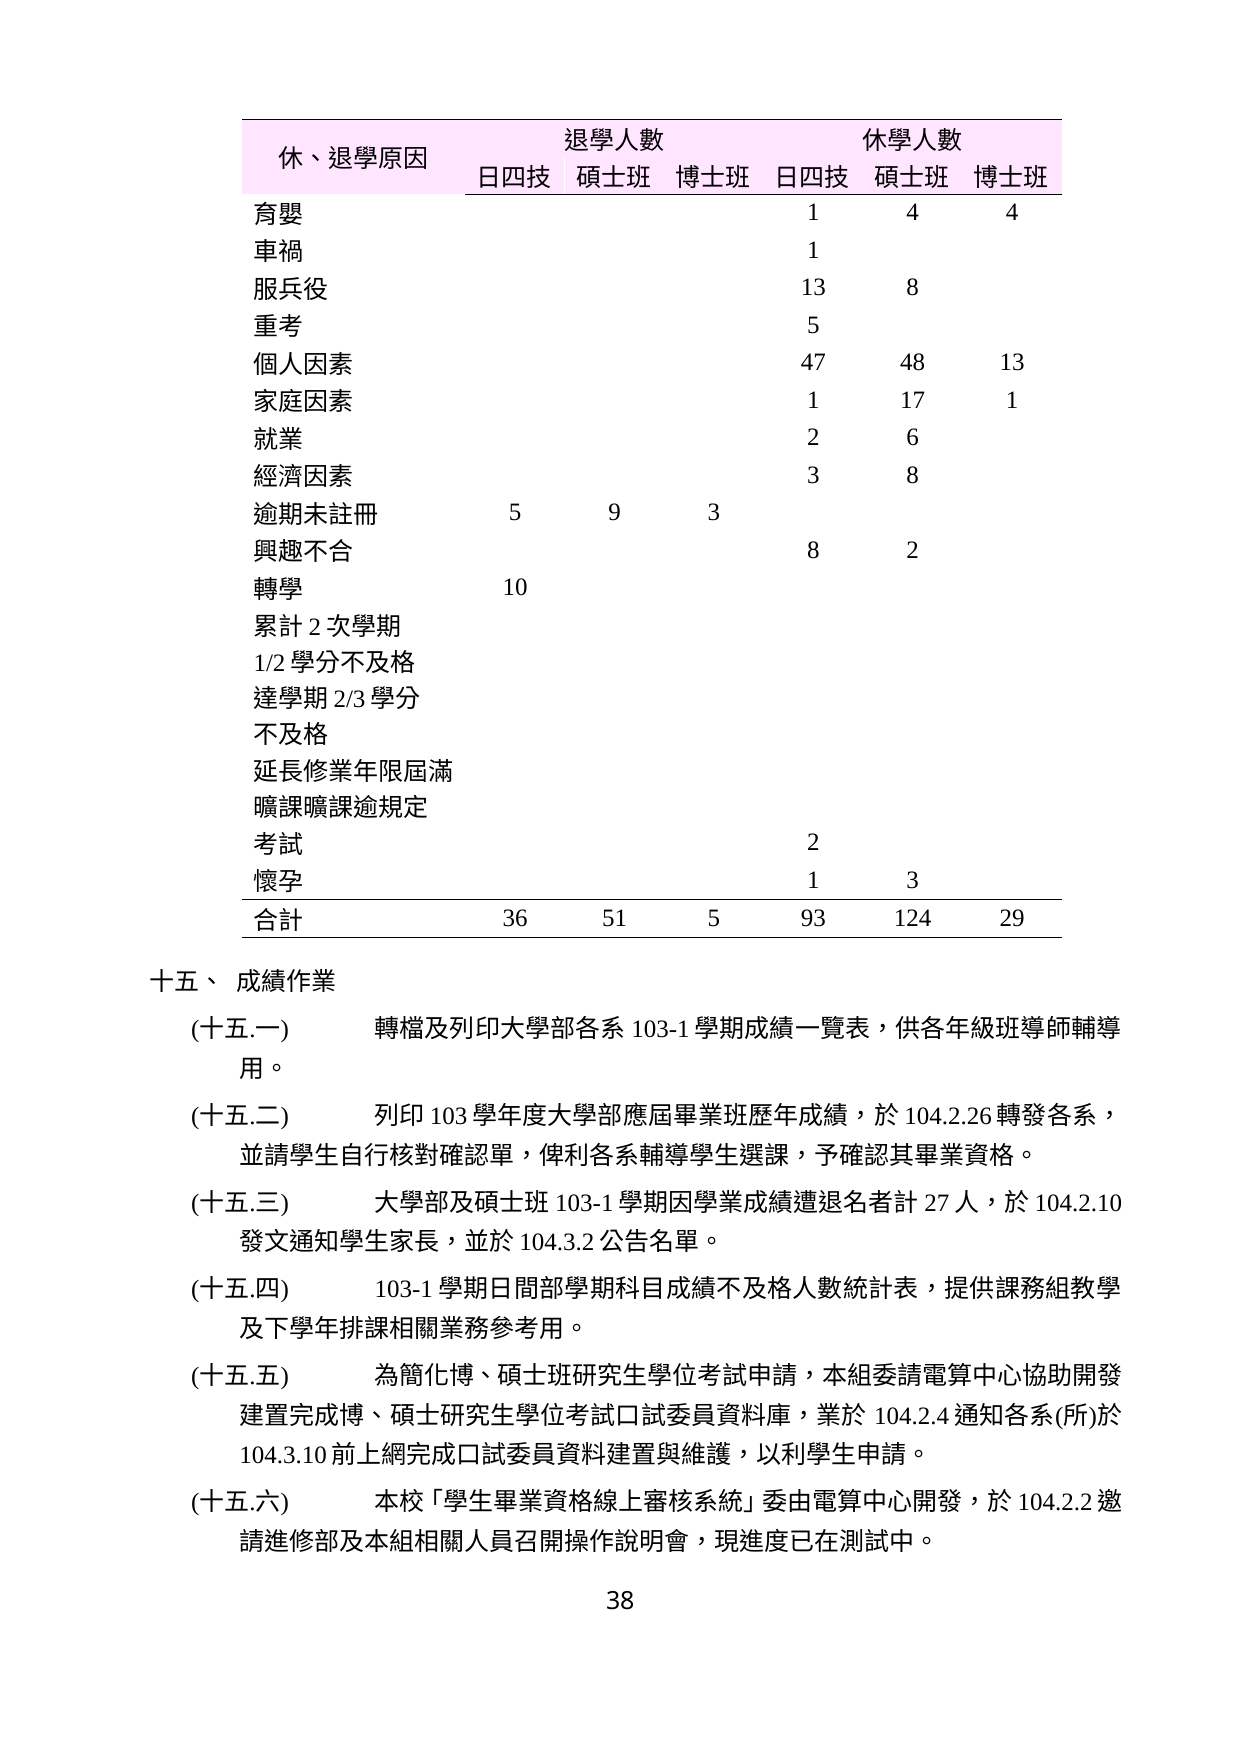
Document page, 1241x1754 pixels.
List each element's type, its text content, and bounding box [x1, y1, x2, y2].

table_cell [565, 824, 664, 861]
table_cell 經濟因素 [242, 456, 465, 494]
table_cell 碩士班 [565, 156, 664, 194]
table_cell [565, 195, 664, 231]
table_cell 車禍 [242, 231, 465, 269]
table_cell 9 [565, 494, 664, 531]
table_cell 93 [763, 900, 863, 937]
table_cell [664, 381, 763, 419]
table_cell 1 [763, 381, 863, 419]
table_cell 達學期2/3學分 不及格 [242, 679, 465, 751]
table_cell [763, 494, 863, 531]
table_cell [863, 751, 962, 787]
table_cell [465, 231, 564, 269]
table_cell [465, 606, 564, 679]
list 大學部及碩士班103-1學期因學業成績遭退名者計27人，於104.2.10發文通知學生家長，並於104.3.2公告名單。 [191, 1179, 1122, 1259]
table_cell [465, 788, 564, 824]
table_cell [565, 419, 664, 456]
table_cell [465, 531, 564, 569]
table_cell [565, 606, 664, 679]
table_cell 47 [763, 344, 863, 381]
table_cell [962, 569, 1062, 606]
table_cell [664, 824, 763, 861]
table_cell [962, 606, 1062, 679]
table_cell [664, 861, 763, 899]
table_cell [863, 679, 962, 751]
table_cell 博士班 [962, 156, 1062, 194]
table_cell 48 [863, 344, 962, 381]
table_cell 13 [962, 344, 1062, 381]
table_cell 1 [763, 231, 863, 269]
table_cell 累計2次學期 1/2學分不及格 [242, 606, 465, 679]
table_cell 17 [863, 381, 962, 419]
table_cell 4 [863, 195, 962, 231]
table_cell [763, 679, 863, 751]
table_cell 5 [465, 494, 564, 531]
table_cell [863, 494, 962, 531]
table_cell [465, 456, 564, 494]
table_cell [565, 788, 664, 824]
table_cell 碩士班 [863, 156, 962, 194]
table_cell [763, 751, 863, 787]
table_cell [465, 679, 564, 751]
table_cell [465, 824, 564, 861]
table_cell [565, 456, 664, 494]
table_cell 13 [763, 269, 863, 306]
list 103-1學期日間部學期科目成績不及格人數統計表，提供課務組教學及下學年排課相關業務參考用。 [191, 1266, 1122, 1345]
table_cell [863, 824, 962, 861]
table_cell [962, 861, 1062, 899]
table_cell [962, 231, 1062, 269]
table_cell 曠課曠課逾規定 [242, 788, 465, 824]
table_cell [565, 231, 664, 269]
table_cell [962, 751, 1062, 787]
table_cell 8 [863, 456, 962, 494]
table_cell 個人因素 [242, 344, 465, 381]
table_cell 36 [465, 900, 564, 937]
table_cell [465, 861, 564, 899]
table_cell 8 [863, 269, 962, 306]
table_cell 5 [664, 900, 763, 937]
table_cell [664, 195, 763, 231]
table_cell [565, 531, 664, 569]
table_cell 3 [863, 861, 962, 899]
table_cell [565, 306, 664, 344]
table_cell 3 [763, 456, 863, 494]
table_cell [962, 679, 1062, 751]
table_cell [962, 531, 1062, 569]
table_cell 轉學 [242, 569, 465, 606]
table_cell 8 [763, 531, 863, 569]
table_header 休、退學原因 [242, 120, 465, 194]
table_cell 家庭因素 [242, 381, 465, 419]
table_cell [465, 344, 564, 381]
table_cell [664, 306, 763, 344]
table_cell [863, 569, 962, 606]
list 列印103學年度大學部應屆畢業班歷年成績，於104.2.26轉發各系，並請學生自行核對確認單，俾利各系輔導學生選課，予確認其畢業資格。 [191, 1093, 1122, 1172]
table_cell 育嬰 [242, 194, 465, 231]
table_cell 延長修業年限屆滿 [242, 751, 465, 787]
table_cell [763, 569, 863, 606]
table_cell [565, 344, 664, 381]
table_cell [565, 269, 664, 306]
table_cell 日四技 [763, 156, 863, 194]
table_cell 3 [664, 494, 763, 531]
table_cell [565, 679, 664, 751]
table_cell 合計 [242, 900, 465, 937]
table_cell 就業 [242, 419, 465, 456]
table_cell [863, 306, 962, 344]
table_cell [664, 679, 763, 751]
table_cell 1 [962, 381, 1062, 419]
table_cell [565, 569, 664, 606]
table_cell [664, 569, 763, 606]
table_cell [863, 788, 962, 824]
table_cell 日四技 [465, 156, 564, 194]
table_cell 51 [565, 900, 664, 937]
table_cell [863, 606, 962, 679]
table_cell [465, 306, 564, 344]
table_cell [664, 531, 763, 569]
table_cell 29 [962, 900, 1062, 937]
list 為簡化博、碩士班研究生學位考試申請，本組委請電算中心協助開發建置完成博、碩士研究生學位考試口試委員資料庫，業於104.2.4通知各系(所)於104.3.10前上網完成口試委員資料建置與維護，以利學生申請。 [191, 1353, 1122, 1472]
table_cell 6 [863, 419, 962, 456]
table_cell [465, 381, 564, 419]
table_cell 2 [863, 531, 962, 569]
table_cell [465, 195, 564, 231]
list 轉檔及列印大學部各系103-1學期成績一覽表，供各年級班導師輔導用。 [191, 1006, 1122, 1085]
table_cell 服兵役 [242, 269, 465, 306]
table_cell [664, 419, 763, 456]
table_cell [565, 751, 664, 787]
table_cell [962, 824, 1062, 861]
table_header 休學人數 [763, 120, 1062, 156]
table_cell [664, 751, 763, 787]
list 本校「學生畢業資格線上審核系統」委由電算中心開發，於104.2.2邀請進修部及本組相關人員召開操作說明會，現進度已在測試中。 [191, 1479, 1122, 1558]
table_cell 博士班 [664, 156, 763, 194]
table_cell [465, 269, 564, 306]
table_cell 4 [962, 195, 1062, 231]
table_cell 1 [763, 195, 863, 231]
table_cell 懷孕 [242, 861, 465, 899]
table_cell [664, 231, 763, 269]
table_cell [763, 606, 863, 679]
table_cell 重考 [242, 306, 465, 344]
table_header 退學人數 [465, 120, 763, 156]
table_cell [565, 381, 664, 419]
table_cell 考試 [242, 824, 465, 861]
table_cell [962, 456, 1062, 494]
table_cell 5 [763, 306, 863, 344]
table_cell 興趣不合 [242, 531, 465, 569]
table_cell 2 [763, 419, 863, 456]
table_cell 2 [763, 824, 863, 861]
table_cell [863, 231, 962, 269]
table_cell [763, 788, 863, 824]
table_cell [962, 494, 1062, 531]
table_cell [962, 306, 1062, 344]
table_cell 1 [763, 861, 863, 899]
table_cell [465, 751, 564, 787]
table_cell [664, 788, 763, 824]
table_cell 10 [465, 569, 564, 606]
table_cell [465, 419, 564, 456]
table_cell [664, 606, 763, 679]
table_cell [565, 861, 664, 899]
list 成績作業 [149, 957, 1122, 999]
table_cell [962, 788, 1062, 824]
table_cell [664, 344, 763, 381]
table_cell [664, 269, 763, 306]
table_cell 逾期未註冊 [242, 494, 465, 531]
table_cell [962, 269, 1062, 306]
table_cell [962, 419, 1062, 456]
table_cell 124 [863, 900, 962, 937]
table_cell [664, 456, 763, 494]
